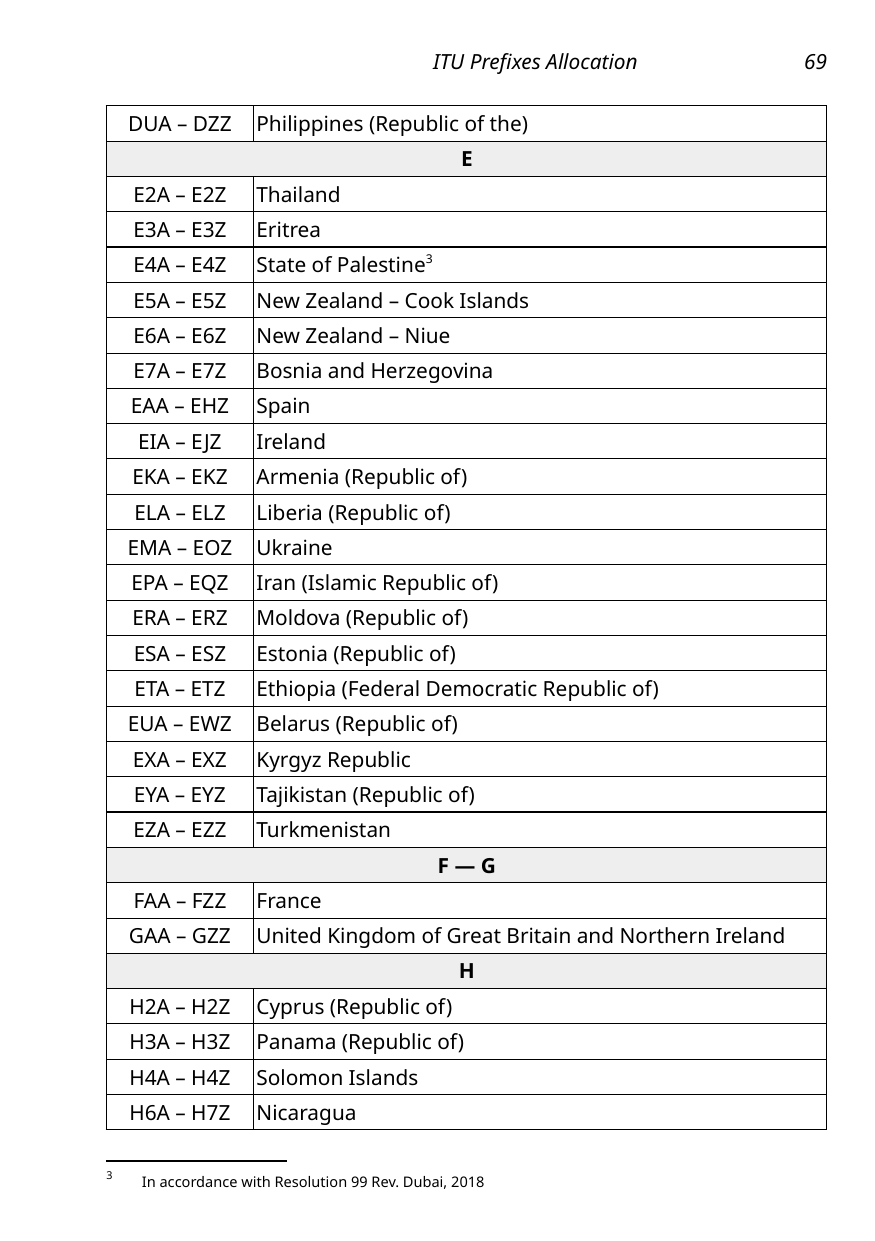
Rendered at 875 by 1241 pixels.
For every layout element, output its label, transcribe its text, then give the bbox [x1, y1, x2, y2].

table_cell F — G [107, 848, 826, 882]
table_cell ESA – ESZ [107, 636, 253, 670]
table_cell New Zealand – Cook Islands [254, 283, 826, 317]
table_cell DUA – DZZ [107, 106, 253, 141]
table_cell Ukraine [254, 530, 826, 564]
table_cell EPA – EQZ [107, 565, 253, 599]
table_cell E6A – E6Z [107, 318, 253, 352]
table_cell H [107, 954, 826, 988]
table_cell E7A – E7Z [107, 354, 253, 388]
table_cell Moldova (Republic of) [254, 601, 826, 635]
table_cell E [107, 142, 826, 176]
table_cell EXA – EXZ [107, 742, 253, 776]
table_cell ETA – ETZ [107, 671, 253, 706]
table_cell Liberia (Republic of) [254, 495, 826, 529]
table_cell EKA – EKZ [107, 459, 253, 494]
table_cell GAA – GZZ [107, 919, 253, 953]
table_cell ELA – ELZ [107, 495, 253, 529]
table_cell Cyprus (Republic of) [254, 989, 826, 1023]
table_cell E4A – E4Z [107, 248, 253, 282]
table_cell Tajikistan (Republic of) [254, 777, 826, 811]
table_cell Panama (Republic of) [254, 1024, 826, 1059]
table_cell ERA – ERZ [107, 601, 253, 635]
table_cell EIA – EJZ [107, 424, 253, 458]
table_cell Armenia (Republic of) [254, 459, 826, 494]
table_cell State of Palestine [254, 248, 826, 282]
table_cell Estonia (Republic of) [254, 636, 826, 670]
table_cell Bosnia and Herzegovina [254, 354, 826, 388]
table_cell France [254, 883, 826, 917]
table_cell United Kingdom of Great Britain and Northern Ireland [254, 919, 826, 953]
table_cell EYA – EYZ [107, 777, 253, 811]
table_cell EMA – EOZ [107, 530, 253, 564]
table_cell Ireland [254, 424, 826, 458]
table_cell H6A – H7Z [107, 1095, 253, 1129]
table_cell EUA – EWZ [107, 707, 253, 741]
table_cell Eritrea [254, 212, 826, 246]
table_cell Solomon Islands [254, 1060, 826, 1094]
table_cell E2A – E2Z [107, 177, 253, 211]
table_cell H2A – H2Z [107, 989, 253, 1023]
table_cell Thailand [254, 177, 826, 211]
table_cell E5A – E5Z [107, 283, 253, 317]
table_cell New Zealand – Niue [254, 318, 826, 352]
table_cell FAA – FZZ [107, 883, 253, 917]
table_cell H3A – H3Z [107, 1024, 253, 1059]
table_cell Turkmenistan [254, 813, 826, 847]
table_cell Kyrgyz Republic [254, 742, 826, 776]
table_cell Belarus (Republic of) [254, 707, 826, 741]
table_cell EZA – EZZ [107, 813, 253, 847]
table_cell Ethiopia (Federal Democratic Republic of) [254, 671, 826, 706]
table_cell Iran (Islamic Republic of) [254, 565, 826, 599]
table_cell Nicaragua [254, 1095, 826, 1129]
table_cell EAA – EHZ [107, 389, 253, 423]
table_cell Philippines (Republic of the) [254, 106, 826, 141]
table_cell H4A – H4Z [107, 1060, 253, 1094]
table_cell E3A – E3Z [107, 212, 253, 246]
table_cell Spain [254, 389, 826, 423]
